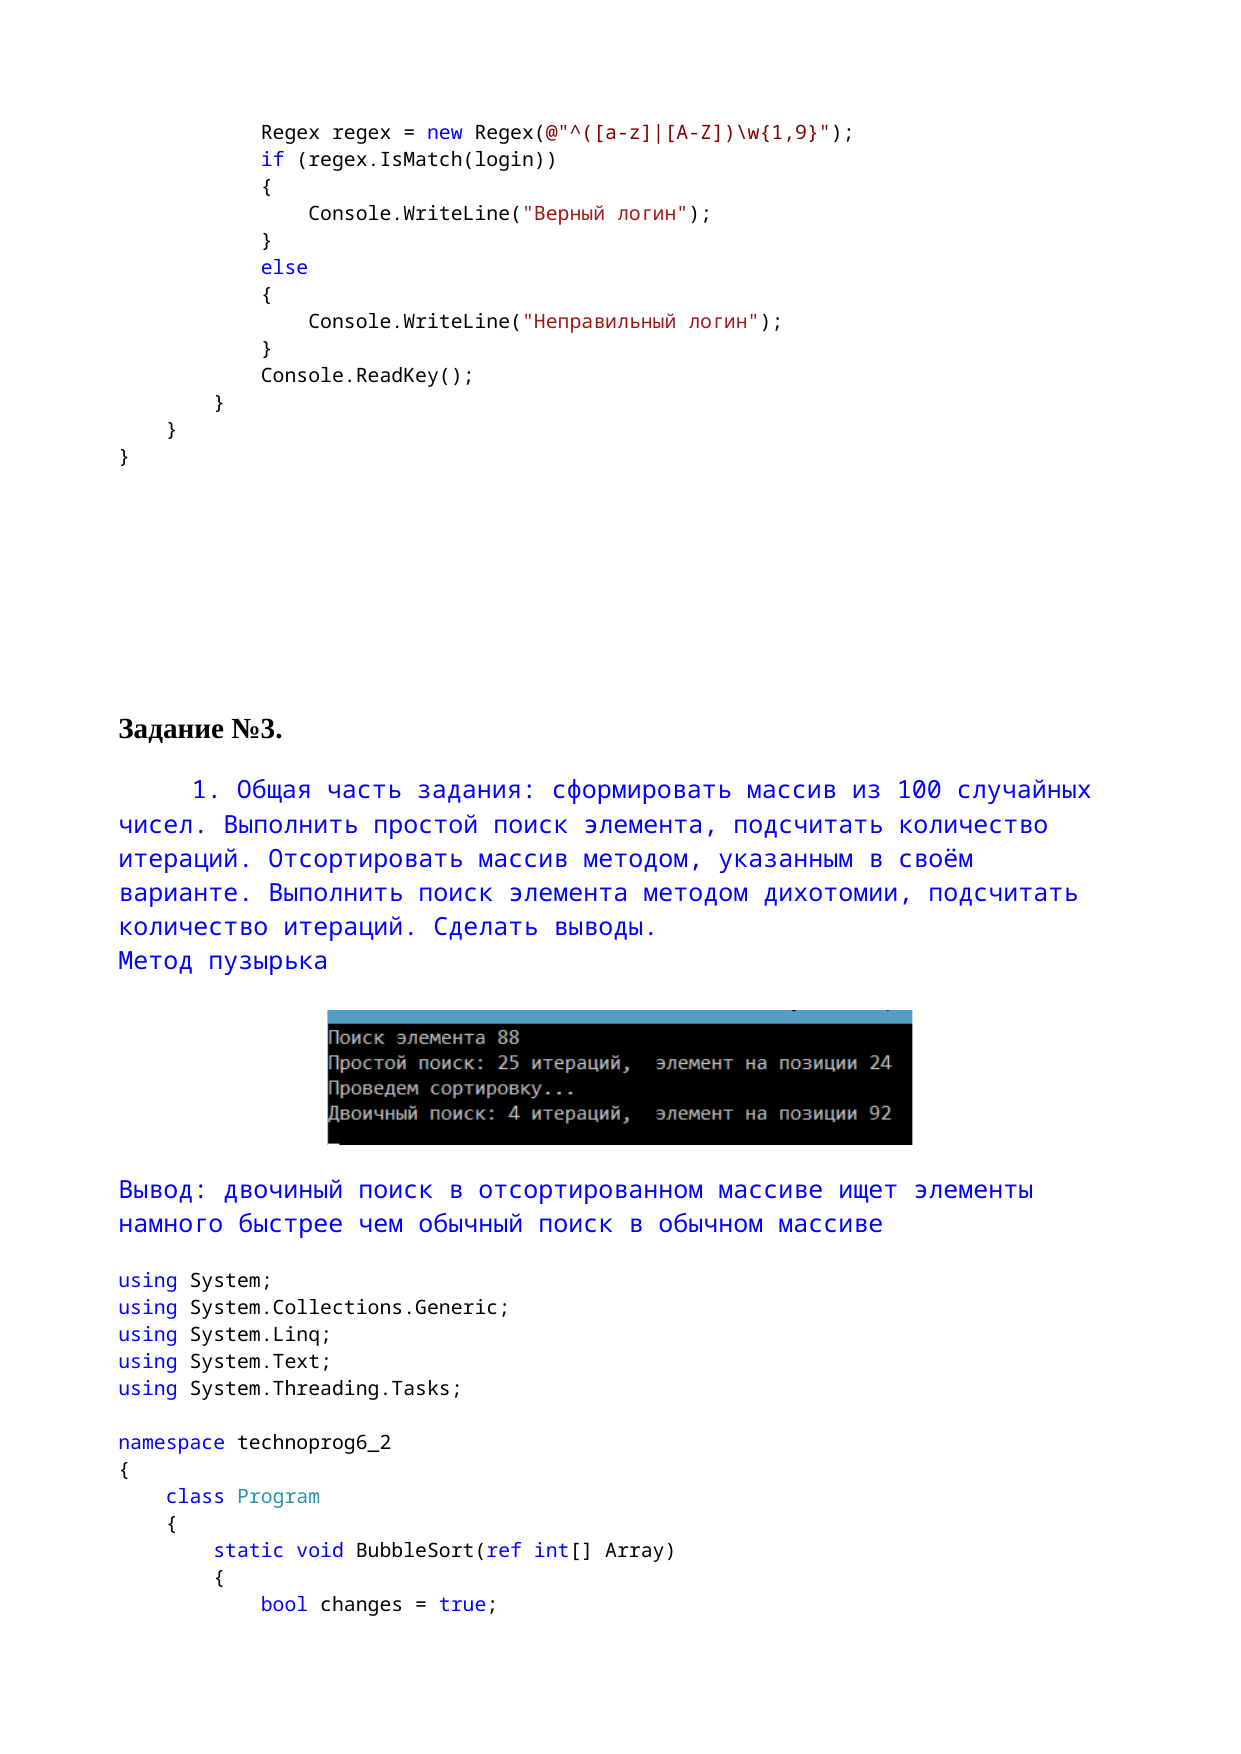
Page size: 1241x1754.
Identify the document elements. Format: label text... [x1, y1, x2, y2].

text } [118, 334, 1122, 361]
text using System.Collections.Generic; [118, 1293, 1122, 1320]
text { [118, 1563, 1122, 1590]
picture [327, 1010, 913, 1145]
text { [118, 1509, 1122, 1536]
text using System.Linq; [118, 1320, 1122, 1347]
text Console.WriteLine("Верный логин"); [118, 199, 1122, 226]
text using System.Text; [118, 1347, 1122, 1374]
text 1. Общая часть задания: сформировать массив из 100 случайных чисел. Выполнить простой поиск элемента, подсчитать количество итераций. Отсортировать массив методом, указанным в своём варианте. Выполнить поиск элемента методом дихотомии, подсчитать количество итераций. Сделать выводы. [118, 772, 1122, 942]
text if (regex.IsMatch(login)) [118, 145, 1122, 172]
text } [118, 442, 1122, 469]
text using System.Threading.Tasks; [118, 1374, 1122, 1401]
text } [118, 226, 1122, 253]
text { [118, 1455, 1122, 1482]
text else [118, 253, 1122, 280]
text static void BubbleSort(ref int[] Array) [118, 1536, 1122, 1563]
text { [118, 172, 1122, 199]
text Вывод: двочиный поиск в отсортированном массиве ищет элементы намного быстрее чем обычный поиск в обычном массиве [118, 1171, 1122, 1239]
text Regex regex = new Regex(@"^([a-z]|[A-Z])\w{1,9}"); [118, 118, 1122, 145]
text } [118, 415, 1122, 442]
text { [118, 280, 1122, 307]
text Console.ReadKey(); [118, 361, 1122, 388]
text Console.WriteLine("Неправильный логин"); [118, 307, 1122, 334]
text bool changes = true; [118, 1590, 1122, 1617]
text } [118, 388, 1122, 415]
text Метод пузырька [118, 942, 1122, 977]
text namespace technoprog6_2 [118, 1428, 1122, 1455]
text class Program [118, 1482, 1122, 1509]
text Задание №3. [118, 712, 1122, 745]
text using System; [118, 1266, 1122, 1293]
